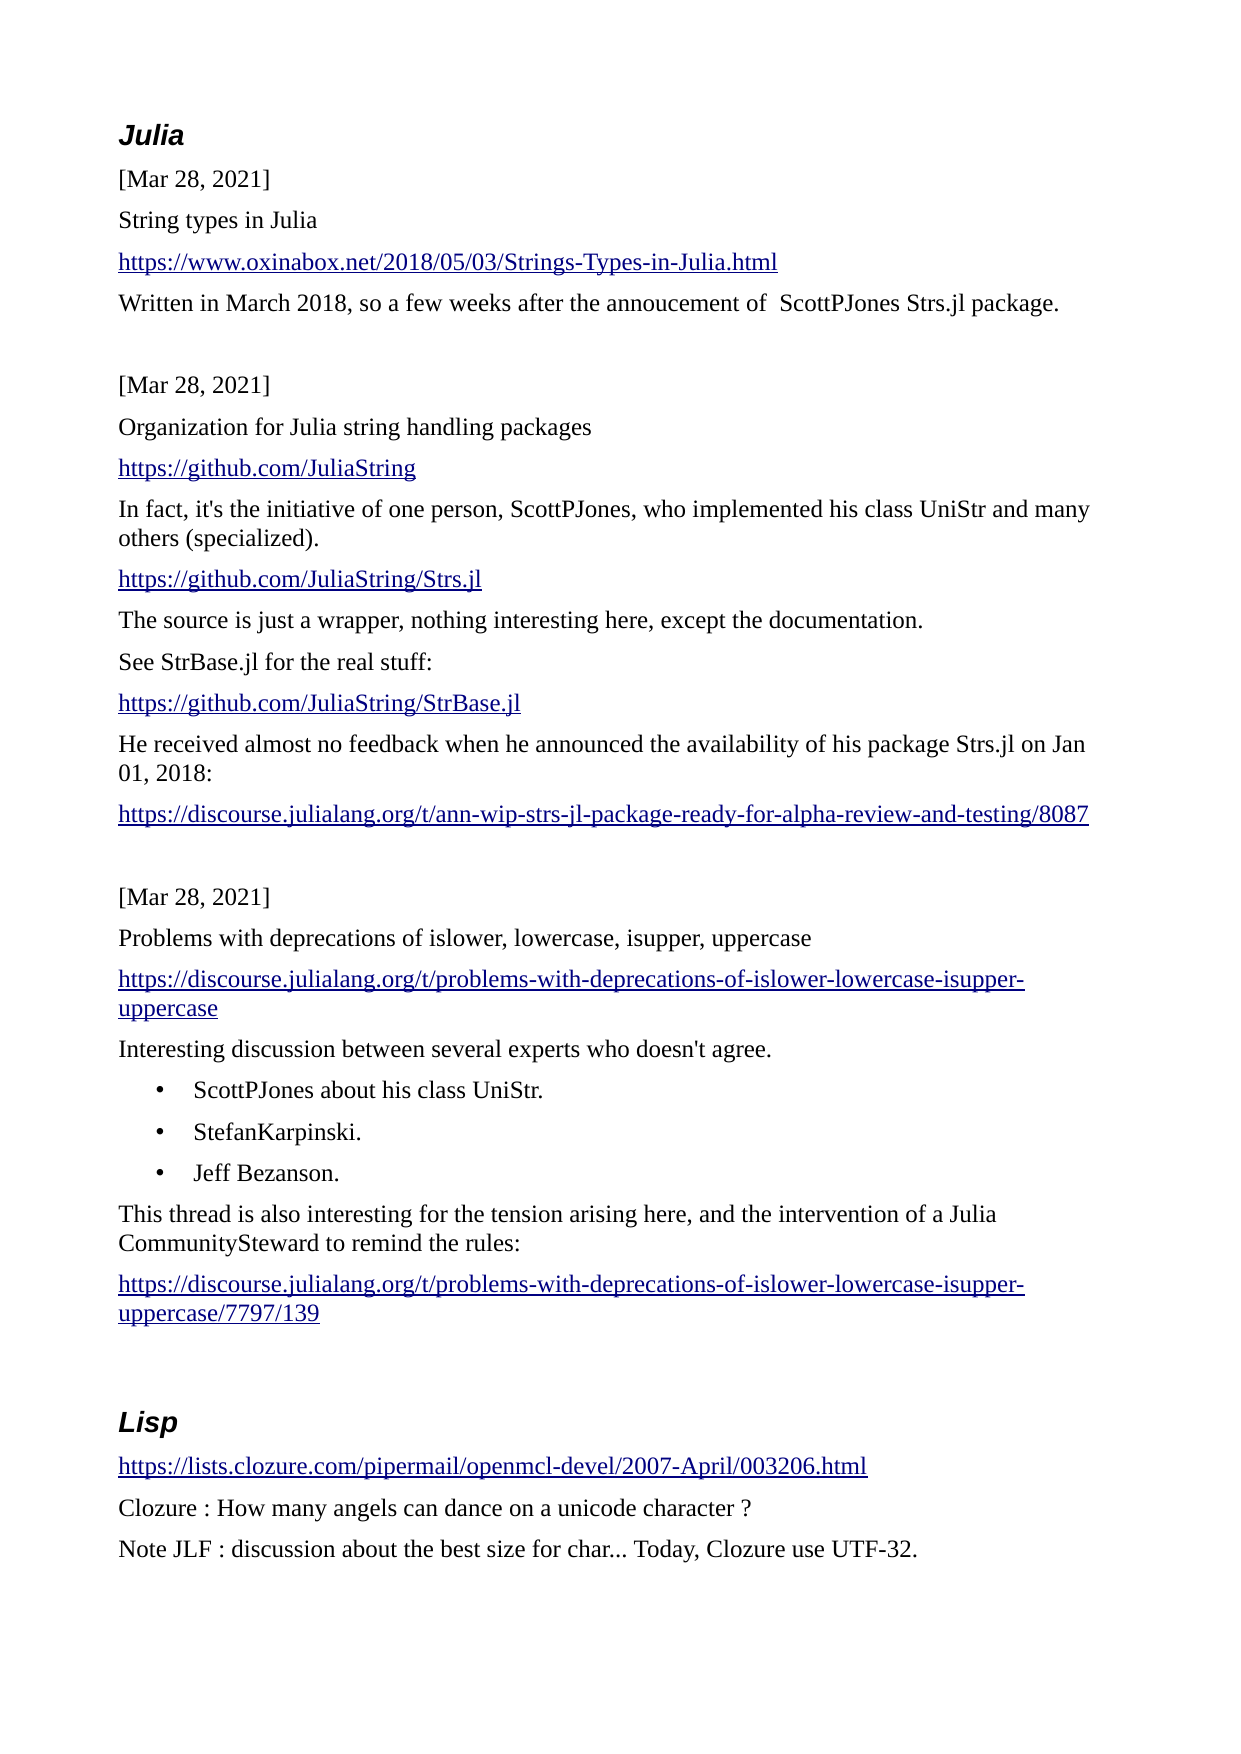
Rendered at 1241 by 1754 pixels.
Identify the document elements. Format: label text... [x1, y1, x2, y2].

list ScottPJones about his class UniStr. [156, 1075, 1122, 1104]
text Organization for Julia string handling packages [118, 412, 1122, 440]
text The source is just a wrapper, nothing interesting here, except the documentation. [118, 605, 1122, 634]
text [Mar 28, 2021] [118, 882, 1122, 910]
text [Mar 28, 2021] [118, 370, 1122, 399]
text This thread is also interesting for the tension arising here, and the intervention of a Julia CommunitySteward to remind the rules: [118, 1199, 1122, 1257]
text https://lists.clozure.com/pipermail/openmcl-devel/2007-April/003206.html [118, 1451, 1122, 1480]
text https://github.com/JuliaString/StrBase.jl [118, 688, 1122, 717]
text String types in Julia [118, 205, 1122, 234]
list Jeff Bezanson. [156, 1158, 1122, 1187]
text Interesting discussion between several experts who doesn't agree. [118, 1034, 1122, 1063]
text https://discourse.julialang.org/t/problems-with-deprecations-of-islower-lowercase-isupper-uppercase [118, 964, 1122, 1022]
text https://github.com/JuliaString [118, 453, 1122, 482]
text Clozure : How many angels can dance on a unicode character ? [118, 1493, 1122, 1521]
text Problems with deprecations of islower, lowercase, isupper, uppercase [118, 923, 1122, 952]
subtitle Julia [118, 118, 1122, 152]
text See StrBase.jl for the real stuff: [118, 647, 1122, 675]
text https://github.com/JuliaString/Strs.jl [118, 564, 1122, 593]
subtitle Lisp [118, 1405, 1122, 1439]
text [Mar 28, 2021] [118, 164, 1122, 193]
text https://discourse.julialang.org/t/ann-wip-strs-jl-package-ready-for-alpha-review-and-testing/8087 [118, 799, 1122, 828]
text In fact, it's the initiative of one person, ScottPJones, who implemented his class UniStr and many others (specialized). [118, 494, 1122, 552]
text Written in March 2018, so a few weeks after the annoucement of ScottPJones Strs.jl package. [118, 288, 1122, 317]
text He received almost no feedback when he announced the availability of his package Strs.jl on Jan 01, 2018: [118, 729, 1122, 787]
text https://discourse.julialang.org/t/problems-with-deprecations-of-islower-lowercase-isupper-uppercase/7797/139 [118, 1269, 1122, 1327]
text Note JLF : discussion about the best size for char... Today, Clozure use UTF-32. [118, 1534, 1122, 1563]
text https://www.oxinabox.net/2018/05/03/Strings-Types-in-Julia.html [118, 247, 1122, 275]
list StefanKarpinski. [156, 1117, 1122, 1145]
